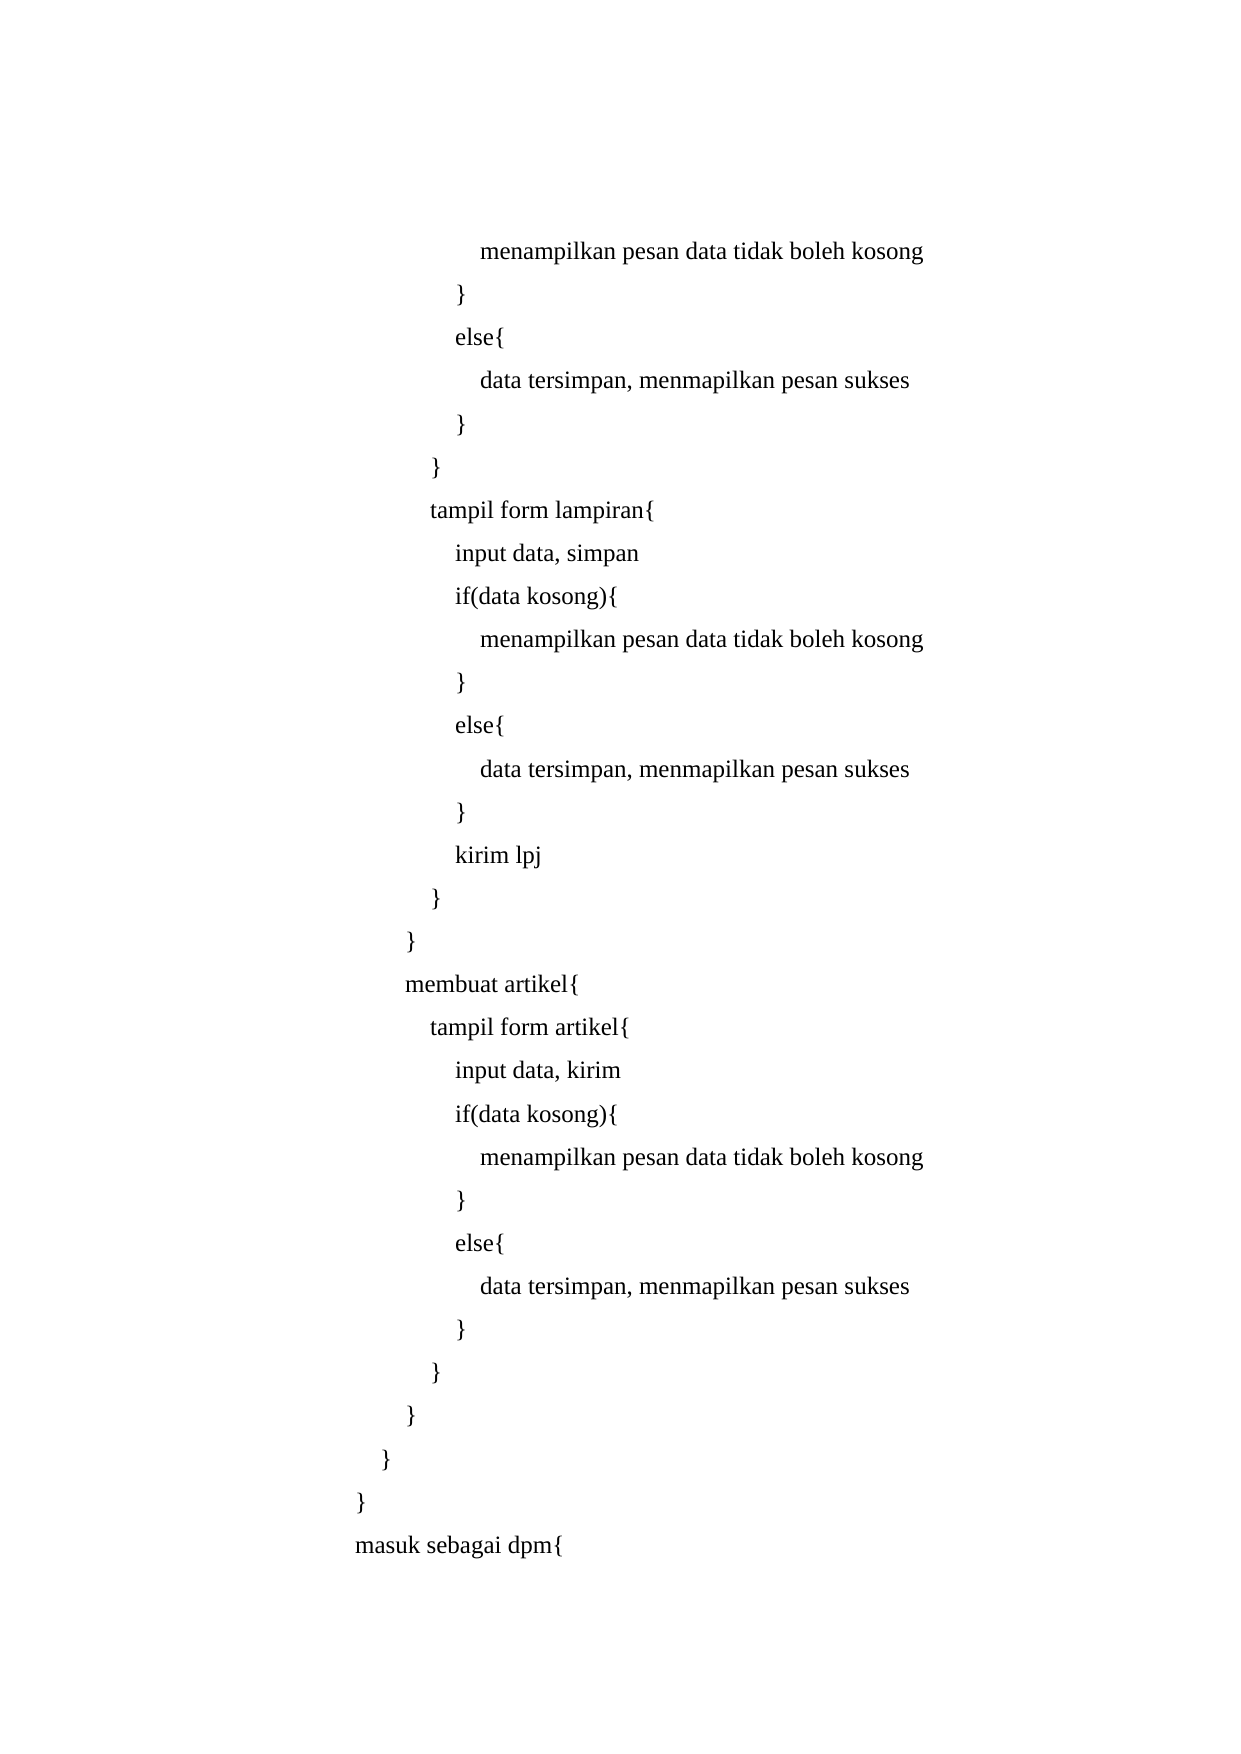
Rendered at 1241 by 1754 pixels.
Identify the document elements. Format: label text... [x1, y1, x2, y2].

text } [330, 1444, 1063, 1472]
text } [330, 1314, 1063, 1343]
text } [330, 409, 1063, 437]
text else{ [330, 1228, 1063, 1257]
text membuat artikel{ [330, 969, 1063, 998]
text } [330, 926, 1063, 955]
text } [330, 1357, 1063, 1386]
text } [330, 1185, 1063, 1214]
text } [330, 667, 1063, 696]
text } [330, 279, 1063, 308]
text } [330, 452, 1063, 481]
text masuk sebagai dpm{ [330, 1530, 1063, 1559]
text menampilkan pesan data tidak boleh kosong [330, 1142, 1063, 1171]
text data tersimpan, menmapilkan pesan sukses [330, 754, 1063, 782]
text if(data kosong){ [330, 581, 1063, 610]
text input data, kirim [330, 1056, 1063, 1084]
text } [330, 883, 1063, 912]
text tampil form artikel{ [330, 1012, 1063, 1041]
text else{ [330, 711, 1063, 739]
text input data, simpan [330, 538, 1063, 567]
text data tersimpan, menmapilkan pesan sukses [330, 366, 1063, 394]
text menampilkan pesan data tidak boleh kosong [330, 236, 1063, 265]
text } [330, 1401, 1063, 1429]
text } [330, 1487, 1063, 1516]
text else{ [330, 322, 1063, 351]
text data tersimpan, menmapilkan pesan sukses [330, 1271, 1063, 1300]
text tampil form lampiran{ [330, 495, 1063, 524]
text } [330, 797, 1063, 826]
text menampilkan pesan data tidak boleh kosong [330, 624, 1063, 653]
text kirim lpj [330, 840, 1063, 869]
text if(data kosong){ [330, 1099, 1063, 1127]
